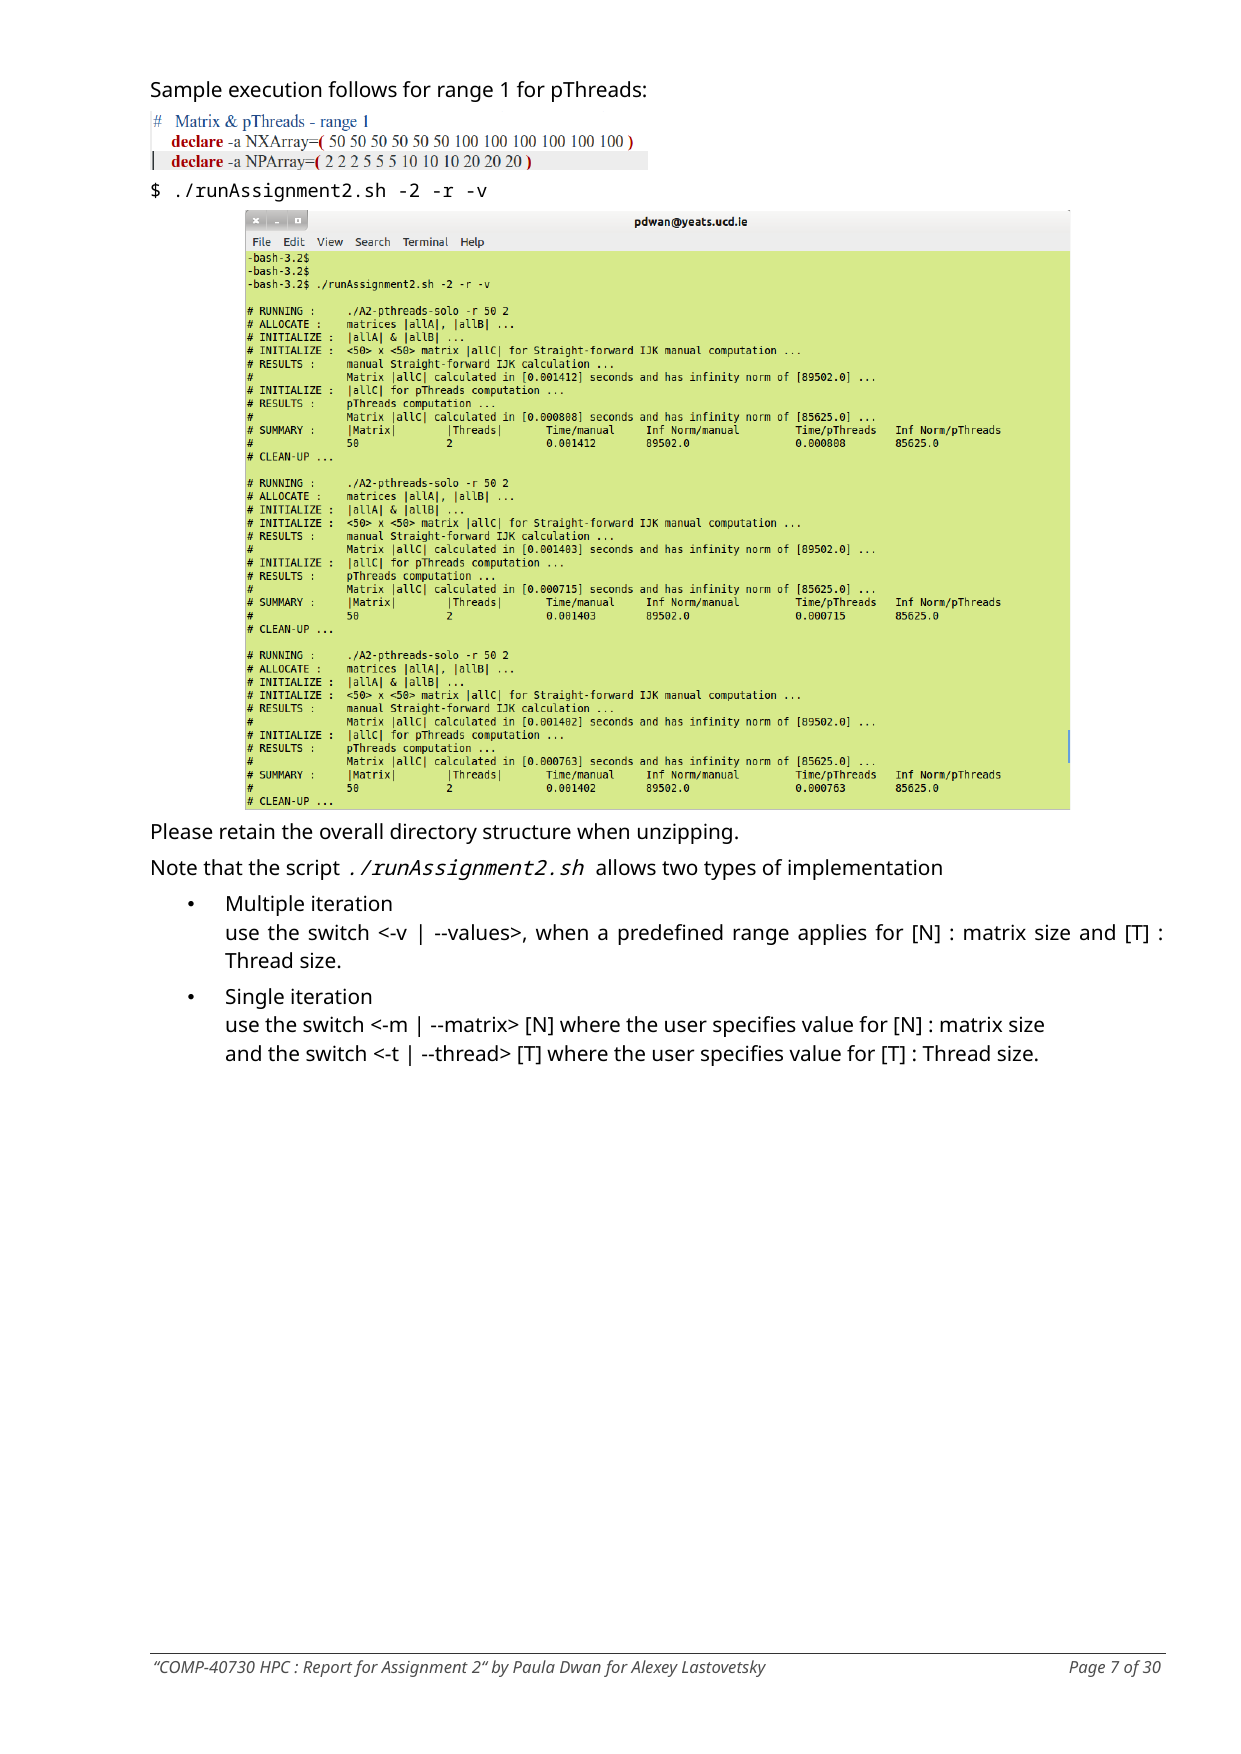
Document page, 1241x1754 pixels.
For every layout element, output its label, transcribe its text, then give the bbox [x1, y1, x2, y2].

list Multiple iteration use the switch <-v | --values>, when a predefined range applies for [N] : matrix size and [T] : Thread size. [187, 889, 1166, 975]
list Single iteration use the switch <-m | --matrix> [N] where the user specifies value for [N] : matrix size and the switch <-t | --thread> [T] where the user specifies value for [T] : Thread size. [187, 982, 1166, 1067]
text Please retain the overall directory structure when unzipping. [150, 817, 1166, 846]
text Sample execution follows for range 1 for pThreads: [150, 75, 1166, 103]
text $ ./runAssignment2.sh -2 -r -v [150, 177, 1166, 202]
text Note that the script ./runAssignment2.sh allows two types of implementation [150, 853, 1166, 882]
picture [245, 210, 1071, 810]
picture [150, 111, 648, 170]
